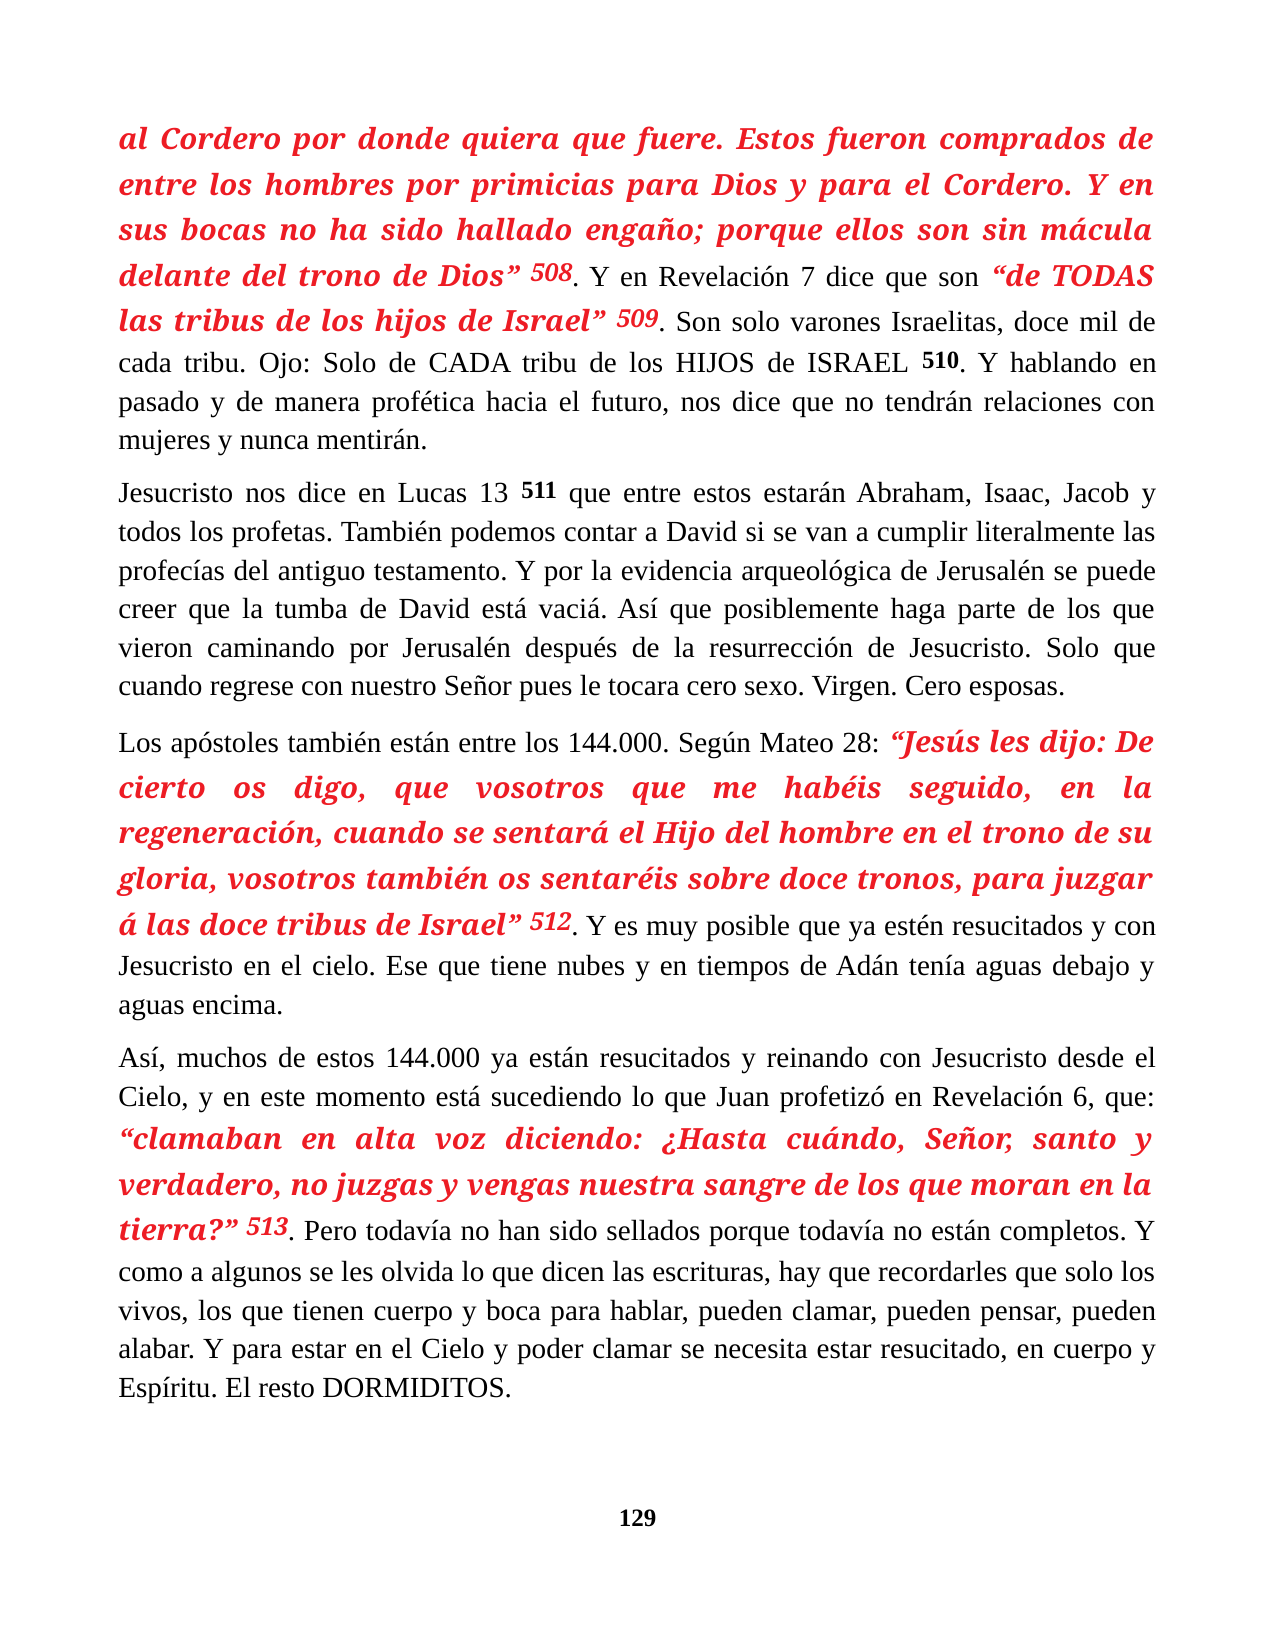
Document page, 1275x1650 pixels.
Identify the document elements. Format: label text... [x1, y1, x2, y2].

text Jesucristo nos dice en Lucas 13 que entre estos estarán Abraham, Isaac, Jacob y todos los profetas. También podemos contar a David si se van a cumplir literalmente las profecías del antiguo testamento. Y por la evidencia arqueológica de Jerusalén se puede creer que la tumba de David está vaciá. Así que posiblemente haga parte de los que vieron caminando por Jerusalén después de la resurrección de Jesucristo. Solo que cuando regrese con nuestro Señor pues le tocara cero sexo. Virgen. Cero esposas. [118, 476, 1157, 702]
text Así, muchos de estos 144.000 ya están resucitados y reinando con Jesucristo desde el Cielo, y en este momento está sucediendo lo que Juan profetizó en Revelación 6, que: “clamaban en alta voz diciendo: ¿Hasta cuándo, Señor, santo y verdadero, no juzgas y vengas nuestra sangre de los que moran en la tierra?” . Pero todavía no han sido sellados porque todavía no están completos. Y como a algunos se les olvida lo que dicen las escrituras, hay que recordarles que solo los vivos, los que tienen cuerpo y boca para hablar, pueden clamar, pueden pensar, pueden alabar. Y para estar en el Cielo y poder clamar se necesita estar resucitado, en cuerpo y Espíritu. El resto DORMIDITOS. [118, 1040, 1157, 1403]
text Los apóstoles también están entre los 144.000. Según Mateo 28: “Jesús les dijo: De cierto os digo, que vosotros que me habéis seguido, en la regeneración, cuando se sentará el Hijo del hombre en el trono de su gloria, vosotros también os sentaréis sobre doce tronos, para juzgar á las doce tribus de Israel” . Y es muy posible que ya estén resucitados y con Jesucristo en el cielo. Ese que tiene nubes y en tiempos de Adán tenía aguas debajo y aguas encima. [118, 721, 1157, 1021]
text al Cordero por donde quiera que fuere. Estos fueron comprados de entre los hombres por primicias para Dios y para el Cordero. Y en sus bocas no ha sido hallado engaño; porque ellos son sin mácula delante del trono de Dios” . Y en Revelación 7 dice que son “de TODAS las tribus de los hijos de Israel” . Son solo varones Israelitas, doce mil de cada tribu. Ojo: Solo de CADA tribu de los HIJOS de ISRAEL . Y hablando en pasado y de manera profética hacia el futuro, nos dice que no tendrán relaciones con mujeres y nunca mentirán. [118, 118, 1157, 456]
